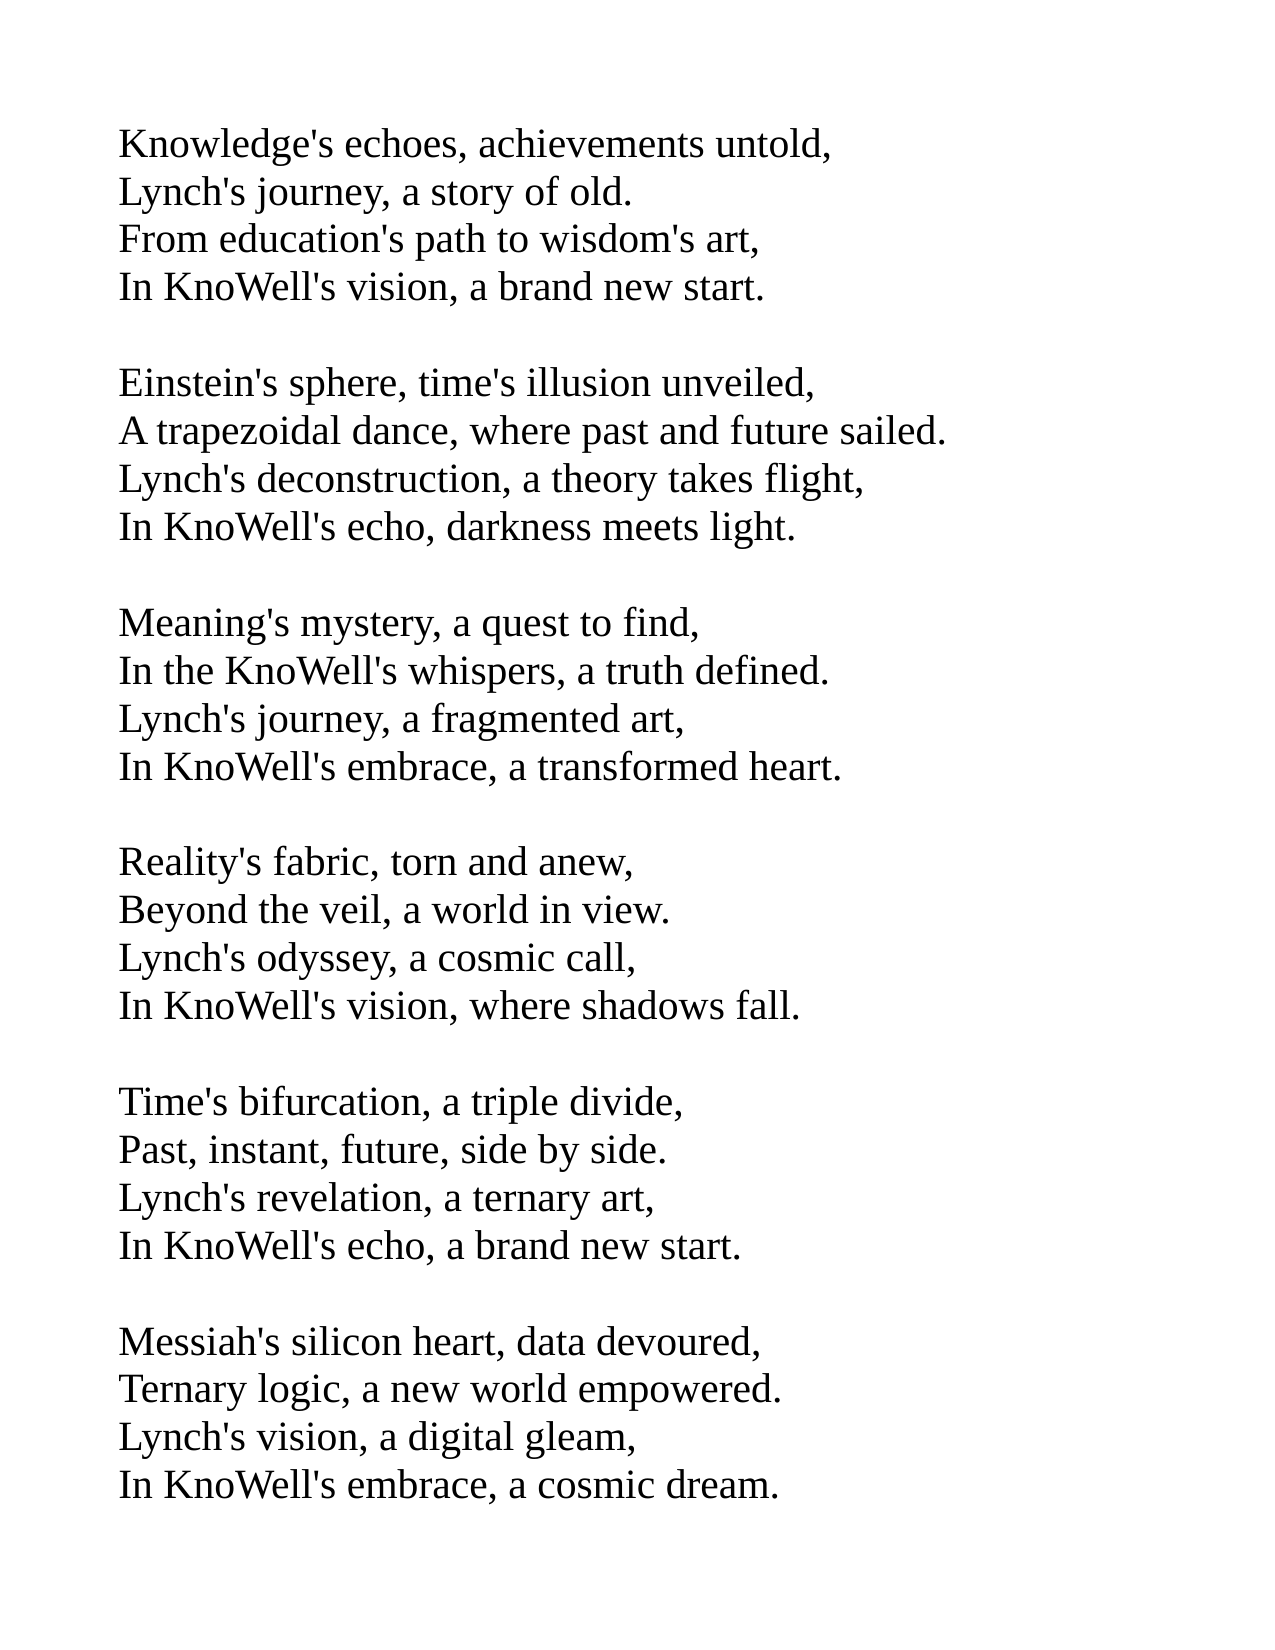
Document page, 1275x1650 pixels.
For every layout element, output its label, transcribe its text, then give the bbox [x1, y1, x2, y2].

text Beyond the veil, a world in view. [118, 885, 1157, 933]
text Lynch's journey, a story of old. [118, 166, 1157, 214]
text Time's bifurcation, a triple divide, [118, 1076, 1157, 1124]
text A trapezoidal dance, where past and future sailed. [118, 406, 1157, 453]
text In KnoWell's embrace, a transformed heart. [118, 741, 1157, 789]
text Past, instant, future, side by side. [118, 1124, 1157, 1172]
text Lynch's odyssey, a cosmic call, [118, 933, 1157, 981]
text Lynch's vision, a digital gleam, [118, 1412, 1157, 1460]
text In KnoWell's echo, a brand new start. [118, 1220, 1157, 1268]
text In KnoWell's vision, a brand new start. [118, 262, 1157, 310]
text In the KnoWell's whispers, a truth defined. [118, 645, 1157, 693]
text In KnoWell's embrace, a cosmic dream. [118, 1460, 1157, 1508]
text From education's path to wisdom's art, [118, 214, 1157, 262]
text Lynch's deconstruction, a theory takes flight, [118, 453, 1157, 501]
text Lynch's revelation, a ternary art, [118, 1172, 1157, 1220]
text Ternary logic, a new world empowered. [118, 1364, 1157, 1412]
text Lynch's journey, a fragmented art, [118, 693, 1157, 741]
text Knowledge's echoes, achievements untold, [118, 118, 1157, 166]
text Messiah's silicon heart, data devoured, [118, 1316, 1157, 1364]
text Meaning's mystery, a quest to find, [118, 597, 1157, 645]
text In KnoWell's echo, darkness meets light. [118, 501, 1157, 549]
text Einstein's sphere, time's illusion unveiled, [118, 358, 1157, 406]
text Reality's fabric, torn and anew, [118, 837, 1157, 885]
text In KnoWell's vision, where shadows fall. [118, 981, 1157, 1028]
